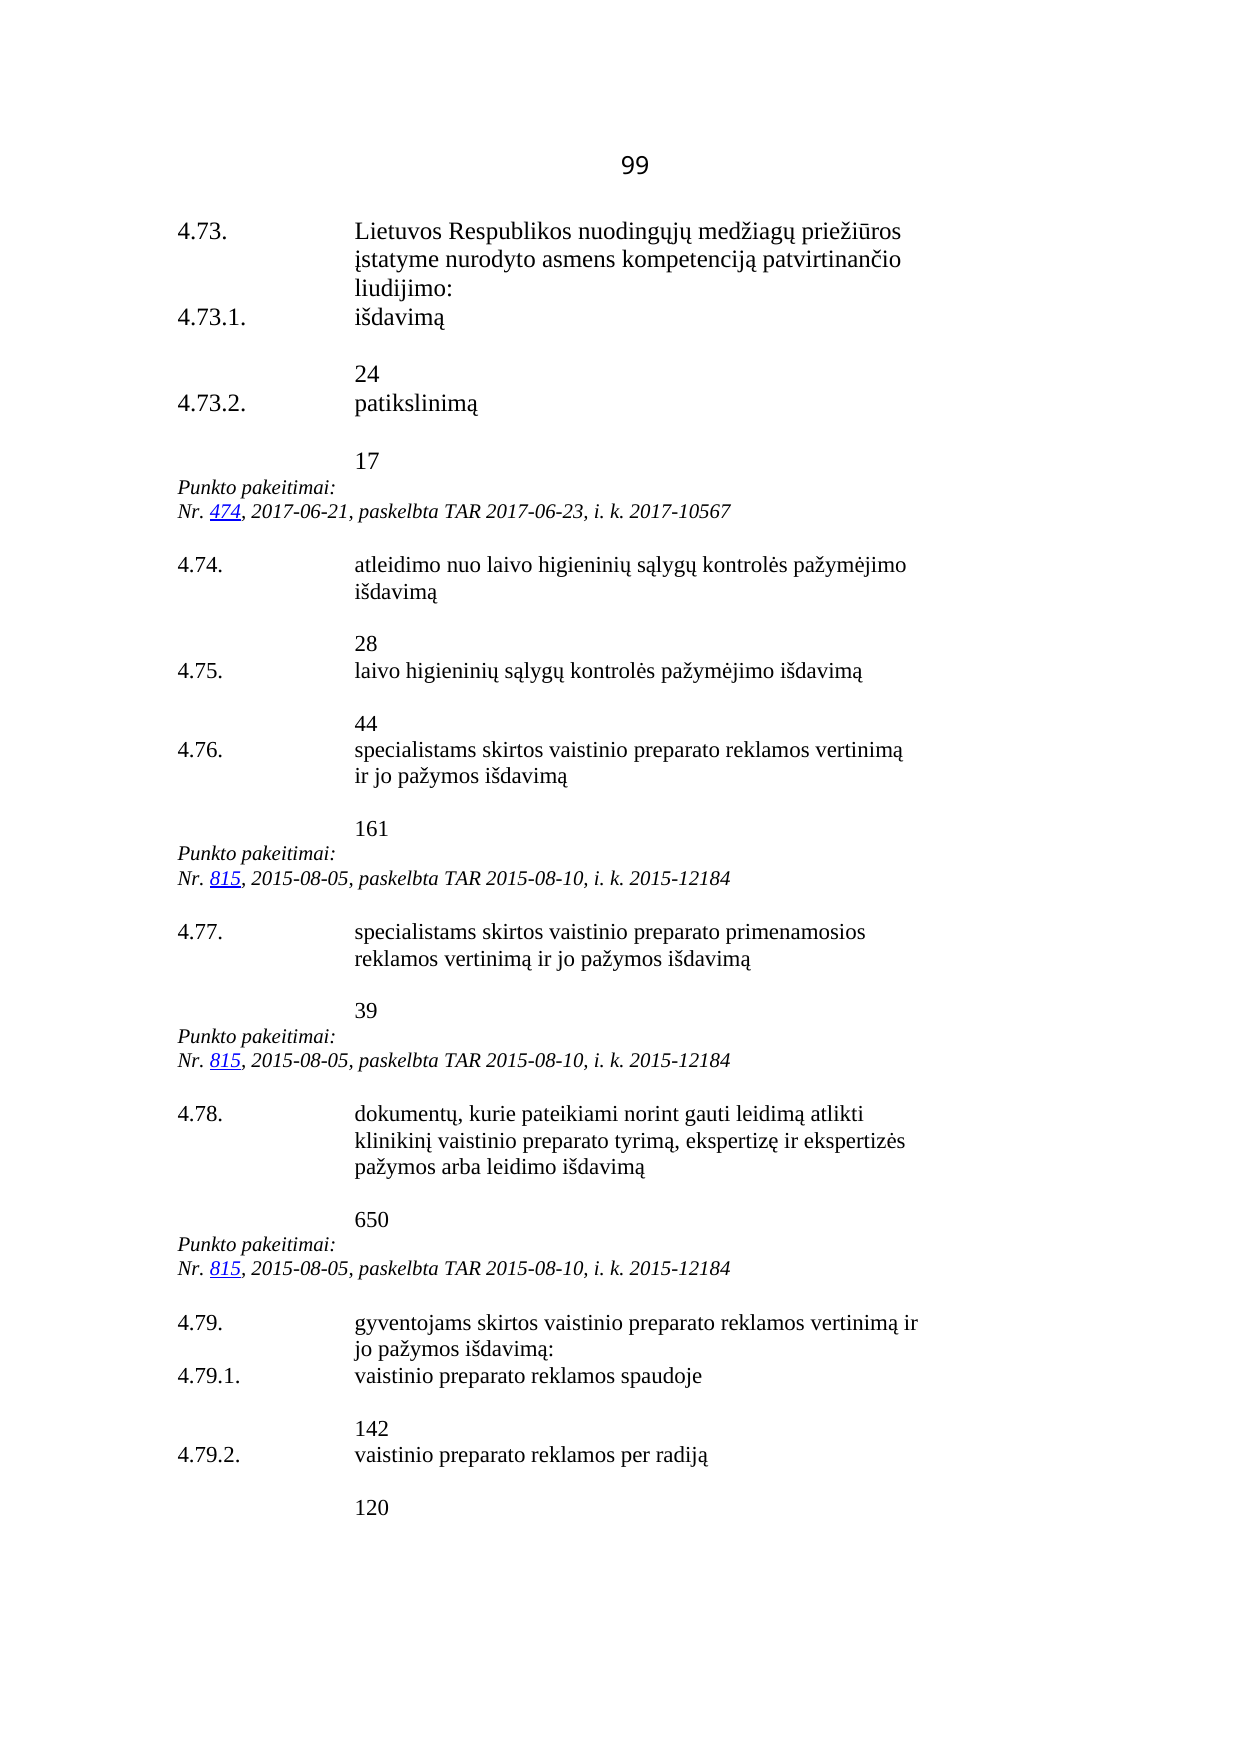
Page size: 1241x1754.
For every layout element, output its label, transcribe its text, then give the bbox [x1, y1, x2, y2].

text 4.77. specialistams skirtos vaistinio preparato primenamosios [177, 918, 945, 944]
text Punkto pakeitimai: [177, 474, 1093, 499]
text 4.79. gyventojams skirtos vaistinio preparato reklamos vertinimą ir [177, 1309, 945, 1336]
text liudijimo: [354, 273, 916, 302]
text Punkto pakeitimai: [177, 1232, 1093, 1256]
text Nr. 815, 2015-08-05, paskelbta TAR 2015-08-10, i. k. 2015-12184 [177, 1048, 1093, 1072]
text 4.73. Lietuvos Respublikos nuodingųjų medžiagų priežiūros [177, 216, 916, 244]
text Punkto pakeitimai: [177, 841, 1093, 865]
text 4.78. dokumentų, kurie pateikiami norint gauti leidimą atlikti [177, 1101, 945, 1127]
text 4.73.2. patikslinimą 17 [177, 388, 916, 474]
text išdavimą 28 [354, 578, 945, 657]
text Nr. 815, 2015-08-05, paskelbta TAR 2015-08-10, i. k. 2015-12184 [177, 865, 1093, 889]
text ir jo pažymos išdavimą 161 [354, 762, 945, 841]
text Punkto pakeitimai: [177, 1024, 1093, 1048]
text 4.75. laivo higieninių sąlygų kontrolės pažymėjimo išdavimą 44 [177, 657, 945, 736]
text pažymos arba leidimo išdavimą 650 [354, 1153, 945, 1232]
text 4.74. atleidimo nuo laivo higieninių sąlygų kontrolės pažymėjimo [177, 551, 945, 578]
text 4.79.1. vaistinio preparato reklamos spaudoje 142 [177, 1362, 945, 1441]
text klinikinį vaistinio preparato tyrimą, ekspertizę ir ekspertizės [354, 1127, 945, 1153]
text 4.76. specialistams skirtos vaistinio preparato reklamos vertinimą [177, 736, 945, 762]
text jo pažymos išdavimą: [354, 1336, 945, 1362]
text reklamos vertinimą ir jo pažymos išdavimą 39 [354, 944, 945, 1024]
text Nr. 815, 2015-08-05, paskelbta TAR 2015-08-10, i. k. 2015-12184 [177, 1256, 1093, 1280]
text įstatyme nurodyto asmens kompetenciją patvirtinančio [354, 244, 916, 273]
text 4.73.1. išdavimą 24 [177, 302, 916, 388]
text 4.79.2. vaistinio preparato reklamos per radiją 120 [177, 1441, 945, 1520]
text Nr. 474, 2017-06-21, paskelbta TAR 2017-06-23, i. k. 2017-10567 [177, 499, 1093, 523]
